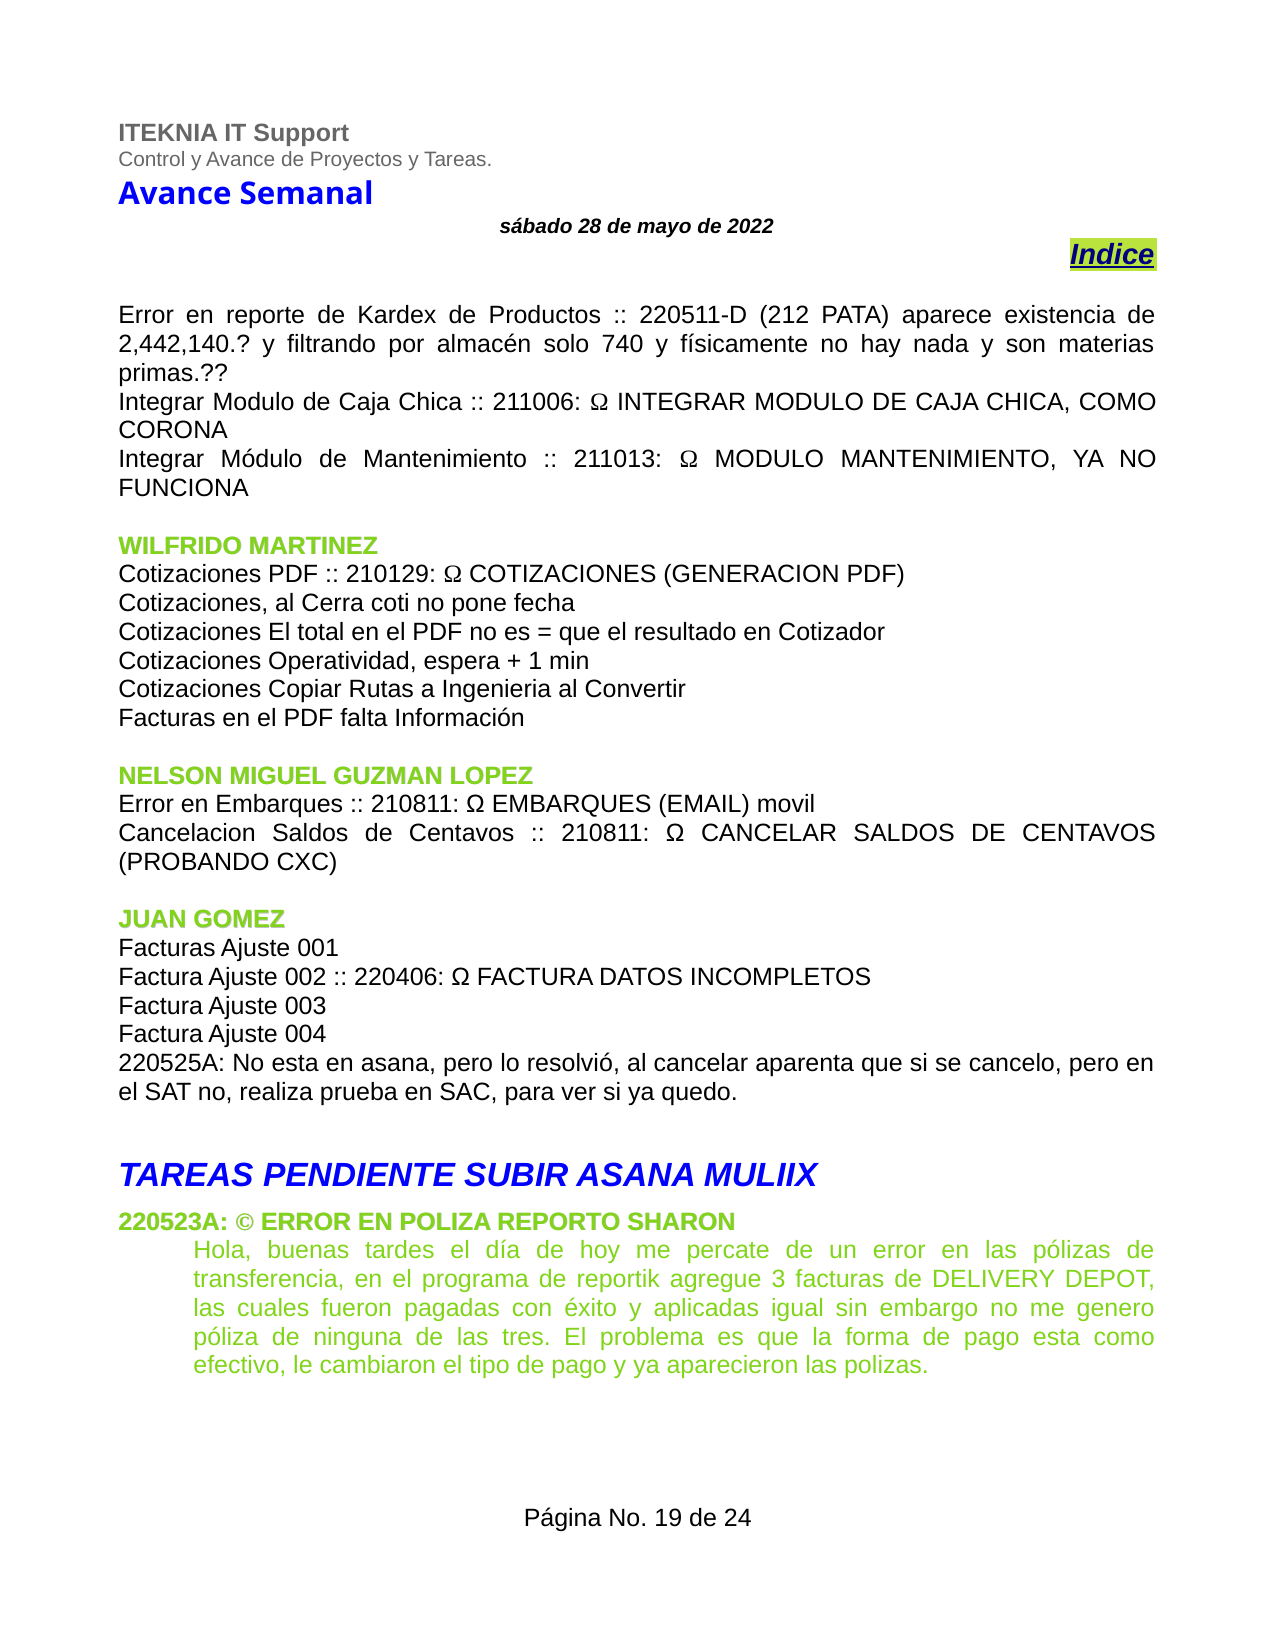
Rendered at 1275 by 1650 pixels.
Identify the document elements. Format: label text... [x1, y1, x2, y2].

text Cotizaciones El total en el PDF no es = que el resultado en Cotizador [118, 617, 1157, 646]
subtitle JUAN GOMEZ [118, 904, 1157, 933]
text Cotizaciones Operatividad, espera + 1 min [118, 646, 1157, 674]
text Cotizaciones Copiar Rutas a Ingenieria al Convertir [118, 674, 1157, 703]
text Error en reporte de Kardex de Productos :: 220511-D (212 PATA) aparece existencia de 2,442,140.? y filtrando por almacén solo 740 y físicamente no hay nada y son materias primas.?? [118, 300, 1157, 387]
text Facturas en el PDF falta Información [118, 703, 1157, 732]
text Factura Ajuste 002 :: 220406: Ω FACTURA DATOS INCOMPLETOS [118, 962, 1157, 991]
text Facturas Ajuste 001 [118, 933, 1157, 962]
text Hola, buenas tardes el día de hoy me percate de un error en las pólizas de transferencia, en el programa de reportik agregue 3 facturas de DELIVERY DEPOT, las cuales fueron pagadas con éxito y aplicadas igual sin embargo no me genero póliza de ninguna de las tres. El problema es que la forma de pago esta como efectivo, le cambiaron el tipo de pago y ya aparecieron las polizas. [193, 1235, 1157, 1379]
subtitle 220523A: © ERROR EN POLIZA REPORTO SHARON [118, 1206, 1157, 1235]
text Error en Embarques :: 210811: Ω EMBARQUES (EMAIL) movil [118, 789, 1157, 818]
text Factura Ajuste 004 [118, 1019, 1157, 1048]
text 220525A: No esta en asana, pero lo resolvió, al cancelar aparenta que si se cancelo, pero en el SAT no, realiza prueba en SAC, para ver si ya quedo. [118, 1048, 1157, 1106]
subtitle NELSON MIGUEL GUZMAN LOPEZ [118, 761, 1157, 789]
text Cotizaciones PDF :: 210129: Ω COTIZACIONES (GENERACION PDF) [118, 559, 1157, 588]
text Cotizaciones, al Cerra coti no pone fecha [118, 588, 1157, 617]
text Integrar Módulo de Mantenimiento :: 211013: Ω MODULO MANTENIMIENTO, YA NO FUNCIONA [118, 444, 1157, 502]
subtitle TAREAS PENDIENTE SUBIR ASANA MULIIX [118, 1155, 1157, 1194]
text Cancelacion Saldos de Centavos :: 210811: Ω CANCELAR SALDOS DE CENTAVOS (PROBANDO CXC) [118, 818, 1157, 876]
text Factura Ajuste 003 [118, 991, 1157, 1019]
subtitle WILFRIDO MARTINEZ [118, 531, 1157, 559]
text Integrar Modulo de Caja Chica :: 211006: Ω INTEGRAR MODULO DE CAJA CHICA, COMO CORONA [118, 387, 1157, 444]
